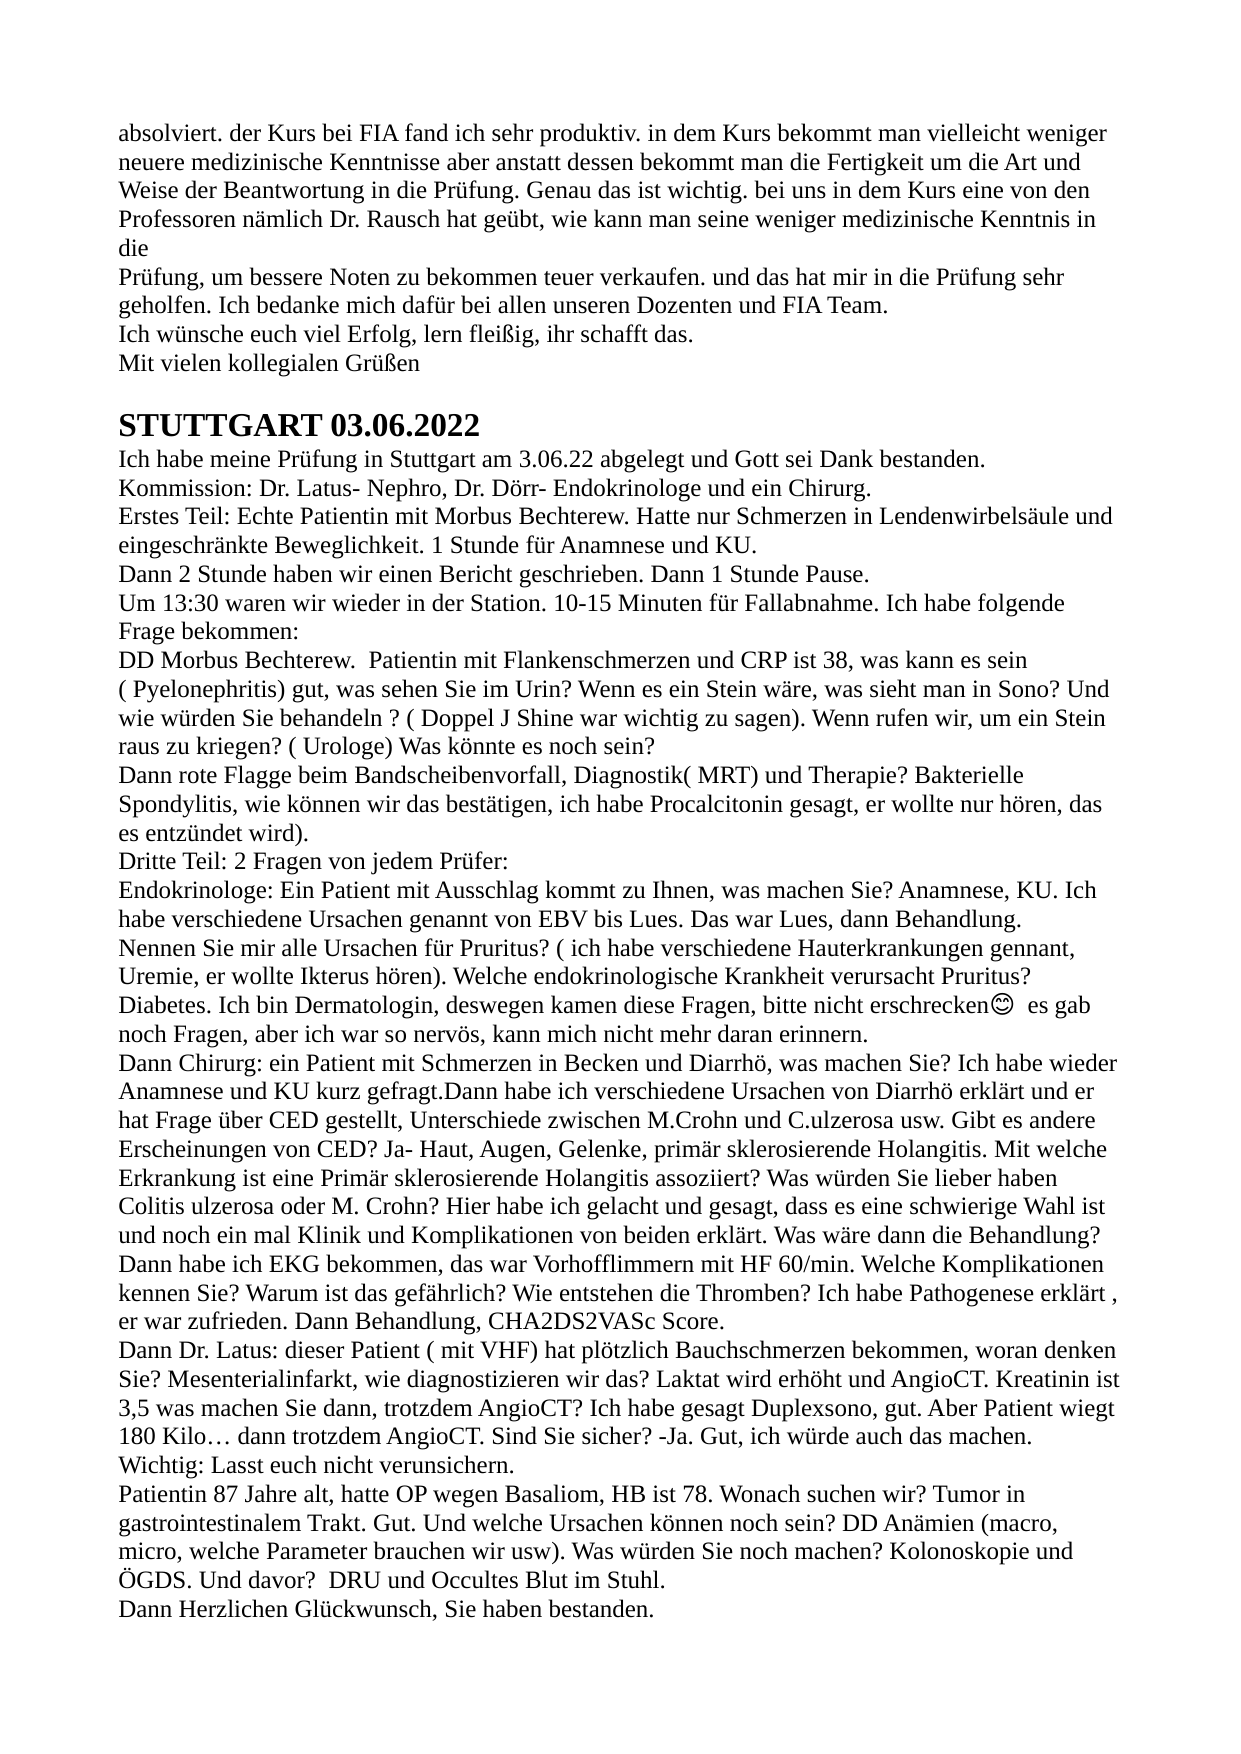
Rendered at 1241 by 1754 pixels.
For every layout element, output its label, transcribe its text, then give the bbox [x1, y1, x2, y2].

text absolviert. der Kurs bei FIA fand ich sehr produktiv. in dem Kurs bekommt man vielleicht weniger [118, 118, 1122, 147]
text DD Morbus Bechterew. Patientin mit Flankenschmerzen und CRP ist 38, was kann es sein ( Pyelonephritis) gut, was sehen Sie im Urin? Wenn es ein Stein wäre, was sieht man in Sono? Und wie würden Sie behandeln ? ( Doppel J Shine war wichtig zu sagen). Wenn rufen wir, um ein Stein raus zu kriegen? ( Urologe) Was könnte es noch sein? [118, 645, 1122, 760]
text Dann Chirurg: ein Patient mit Schmerzen in Becken und Diarrhö, was machen Sie? Ich habe wieder Anamnese und KU kurz gefragt.Dann habe ich verschiedene Ursachen von Diarrhö erklärt und er hat Frage über CED gestellt, Unterschiede zwischen M.Crohn und C.ulzerosa usw. Gibt es andere Erscheinungen von CED? Ja- Haut, Augen, Gelenke, primär sklerosierende Holangitis. Mit welche Erkrankung ist eine Primär sklerosierende Holangitis assoziiert? Was würden Sie lieber haben Colitis ulzerosa oder M. Crohn? Hier habe ich gelacht und gesagt, dass es eine schwierige Wahl ist und noch ein mal Klinik und Komplikationen von beiden erklärt. Was wäre dann die Behandlung? Dann habe ich EKG bekommen, das war Vorhofflimmern mit HF 60/min. Welche Komplikationen kennen Sie? Warum ist das gefährlich? Wie entstehen die Thromben? Ich habe Pathogenese erklärt , er war zufrieden. Dann Behandlung, CHA2DS2VASc Score. [118, 1048, 1122, 1335]
text Patientin 87 Jahre alt, hatte OP wegen Basaliom, HB ist 78. Wonach suchen wir? Tumor in gastrointestinalem Trakt. Gut. Und welche Ursachen können noch sein? DD Anämien (macro, micro, welche Parameter brauchen wir usw). Was würden Sie noch machen? Kolonoskopie und ÖGDS. Und davor? DRU und Occultes Blut im Stuhl. [118, 1479, 1122, 1594]
text Kommission: Dr. Latus- Nephro, Dr. Dörr- Endokrinologe und ein Chirurg. [118, 473, 1122, 501]
text Mit vielen kollegialen Grüßen [118, 348, 1122, 377]
text Professoren nämlich Dr. Rausch hat geübt, wie kann man seine weniger medizinische Kenntnis in die [118, 204, 1122, 262]
text Dann rote Flagge beim Bandscheibenvorfall, Diagnostik( MRT) und Therapie? Bakterielle Spondylitis, wie können wir das bestätigen, ich habe Procalcitonin gesagt, er wollte nur hören, das es entzündet wird). [118, 760, 1122, 846]
text Dann Herzlichen Glückwunsch, Sie haben bestanden. [118, 1594, 1122, 1623]
text STUTTGART 03.06.2022 [118, 406, 1122, 444]
text Prüfung, um bessere Noten zu bekommen teuer verkaufen. und das hat mir in die Prüfung sehr [118, 262, 1122, 291]
text geholfen. Ich bedanke mich dafür bei allen unseren Dozenten und FIA Team. [118, 291, 1122, 319]
text Endokrinologe: Ein Patient mit Ausschlag kommt zu Ihnen, was machen Sie? Anamnese, KU. Ich habe verschiedene Ursachen genannt von EBV bis Lues. Das war Lues, dann Behandlung. [118, 875, 1122, 933]
text Weise der Beantwortung in die Prüfung. Genau das ist wichtig. bei uns in dem Kurs eine von den [118, 176, 1122, 204]
text Ich habe meine Prüfung in Stuttgart am 3.06.22 abgelegt und Gott sei Dank bestanden. [118, 444, 1122, 473]
text Dann 2 Stunde haben wir einen Bericht geschrieben. Dann 1 Stunde Pause. [118, 559, 1122, 588]
text Um 13:30 waren wir wieder in der Station. 10-15 Minuten für Fallabnahme. Ich habe folgende Frage bekommen: [118, 588, 1122, 645]
text Dritte Teil: 2 Fragen von jedem Prüfer: [118, 846, 1122, 875]
text Erstes Teil: Echte Patientin mit Morbus Bechterew. Hatte nur Schmerzen in Lendenwirbelsäule und eingeschränkte Beweglichkeit. 1 Stunde für Anamnese und KU. [118, 501, 1122, 559]
text Ich wünsche euch viel Erfolg, lern fleißig, ihr schafft das. [118, 319, 1122, 348]
text Nennen Sie mir alle Ursachen für Pruritus? ( ich habe verschiedene Hauterkrankungen gennant, Uremie, er wollte Ikterus hören). Welche endokrinologische Krankheit verursacht Pruritus? Diabetes. Ich bin Dermatologin, deswegen kamen diese Fragen, bitte nicht erschrecken😊 es gab noch Fragen, aber ich war so nervös, kann mich nicht mehr daran erinnern. [118, 933, 1122, 1048]
text neuere medizinische Kenntnisse aber anstatt dessen bekommt man die Fertigkeit um die Art und [118, 147, 1122, 176]
text Dann Dr. Latus: dieser Patient ( mit VHF) hat plötzlich Bauchschmerzen bekommen, woran denken Sie? Mesenterialinfarkt, wie diagnostizieren wir das? Laktat wird erhöht und AngioCT. Kreatinin ist 3,5 was machen Sie dann, trotzdem AngioCT? Ich habe gesagt Duplexsono, gut. Aber Patient wiegt 180 Kilo… dann trotzdem AngioCT. Sind Sie sicher? -Ja. Gut, ich würde auch das machen. Wichtig: Lasst euch nicht verunsichern. [118, 1335, 1122, 1479]
